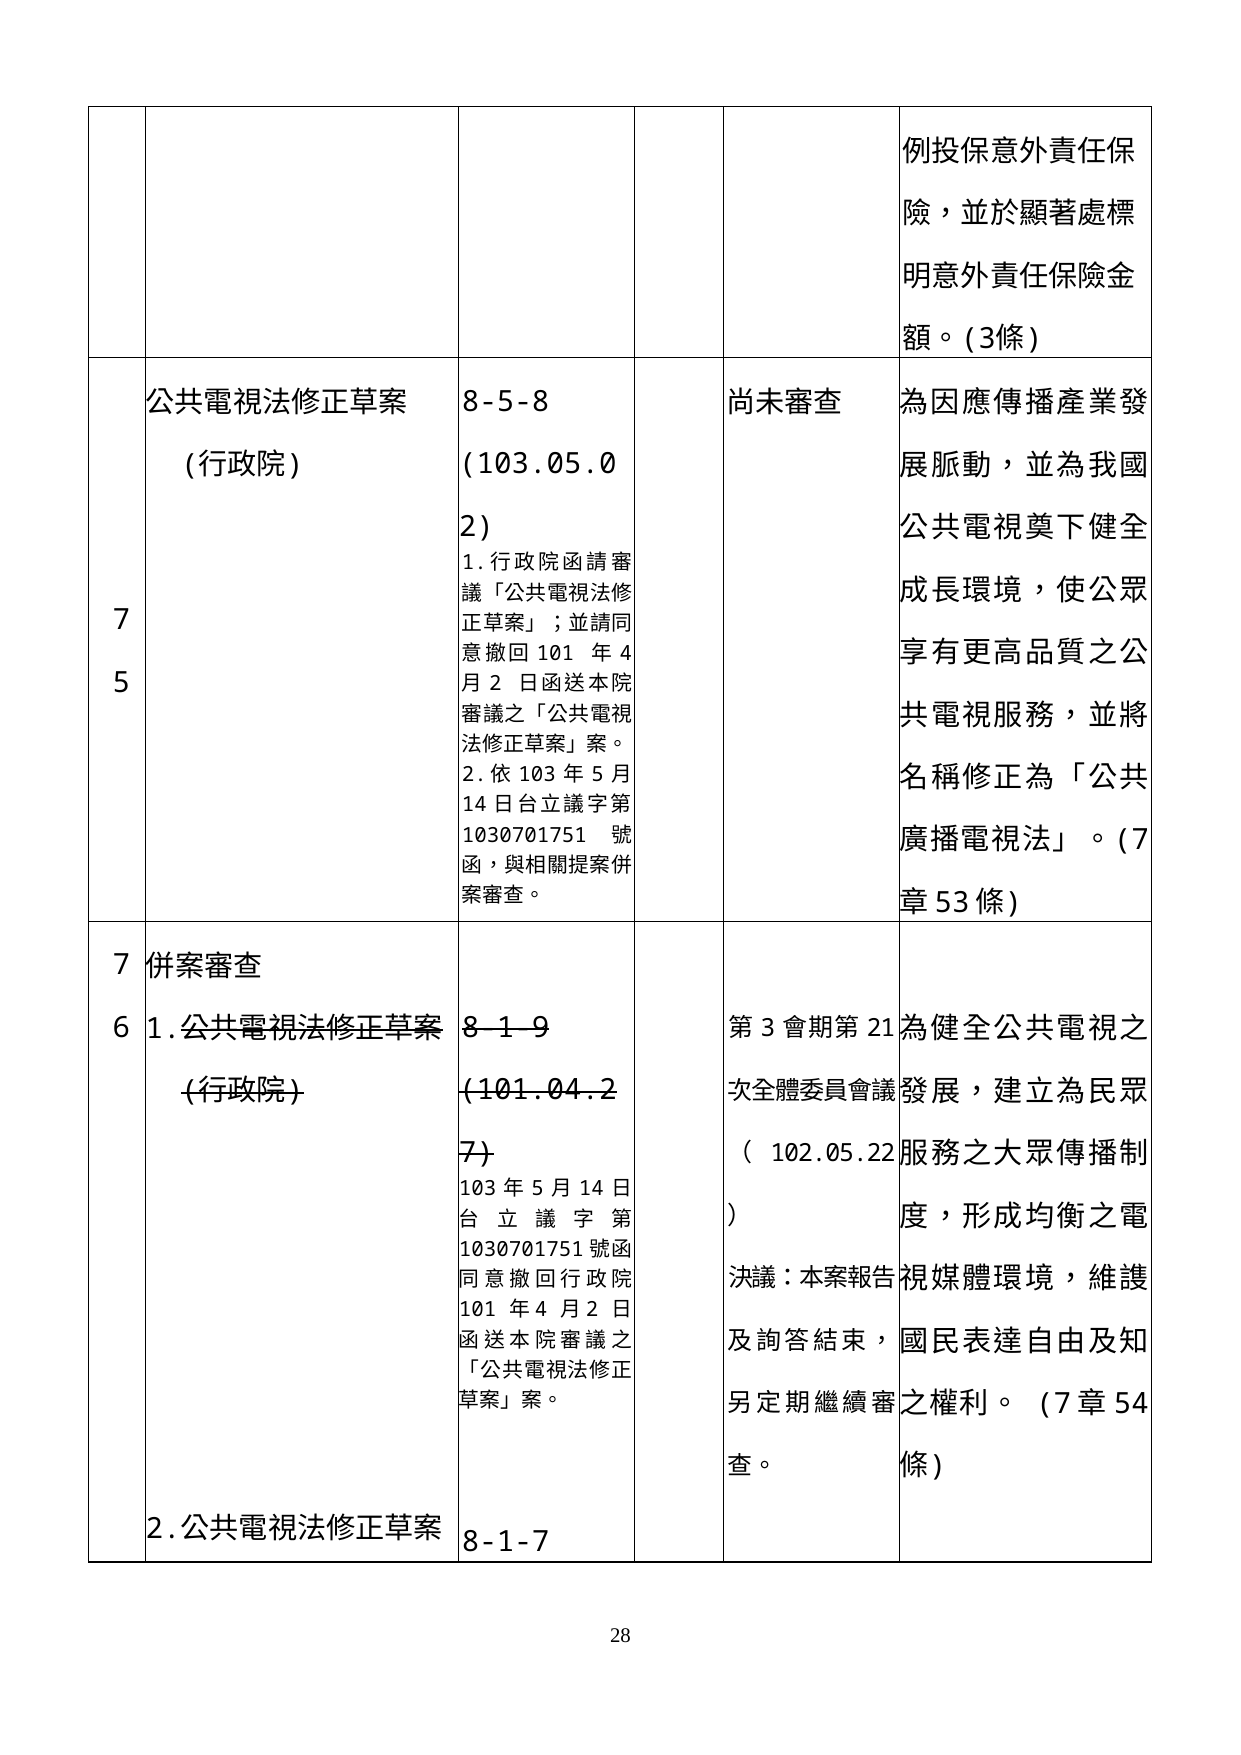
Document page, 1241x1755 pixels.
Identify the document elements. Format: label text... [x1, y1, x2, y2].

table_cell 尚未審查 [724, 358, 899, 921]
table_cell [635, 107, 723, 357]
table_cell [459, 107, 634, 357]
table_cell 例投保意外責任保險，並於顯著處標明意外責任保險金額。(3條) [900, 107, 1151, 357]
table_cell 公共電視法修正草案 (行政院) [146, 358, 458, 921]
table_cell [635, 358, 723, 921]
table_cell 8-1-9 (101.04.27) 103年5月14日台立議字第1030701751號函同意撤回行政院101 年4 月2 日函送本院審議之「公共電視法修正草案」案。 8-1-7 [459, 922, 634, 1561]
table_cell [146, 107, 458, 357]
table_cell 為健全公共電視之發展，建立為民眾服務之大眾傳播制度，形成均衡之電視媒體環境，維謢國民表達自由及知之權利。 (7章54條) [900, 922, 1151, 1561]
table_cell 第3會期第21次全體委員會議（102.05.22） 決議：本案報告及詢答結束，另定期繼續審查。 [724, 922, 899, 1561]
table_cell [89, 922, 145, 1561]
table_cell [89, 358, 145, 921]
table_cell 併案審查 1.公共電視法修正草案 (行政院) 2.公共電視法修正草案 [146, 922, 458, 1561]
table_cell [724, 107, 899, 357]
table_cell [89, 107, 145, 357]
table_cell [635, 922, 723, 1561]
table_cell 為因應傳播產業發展脈動，並為我國公共電視奠下健全成長環境，使公眾享有更高品質之公共電視服務，並將名稱修正為「公共廣播電視法」。(7章53條) [900, 358, 1151, 921]
table_cell 8-5-8 (103.05.02) 1.行政院函請審議「公共電視法修正草案」；並請同意撤回101 年4 月2 日函送本院審議之「公共電視法修正草案」案。 2.依103年5月14日台立議字第1030701751號函，與相關提案併案審查。 [459, 358, 634, 921]
